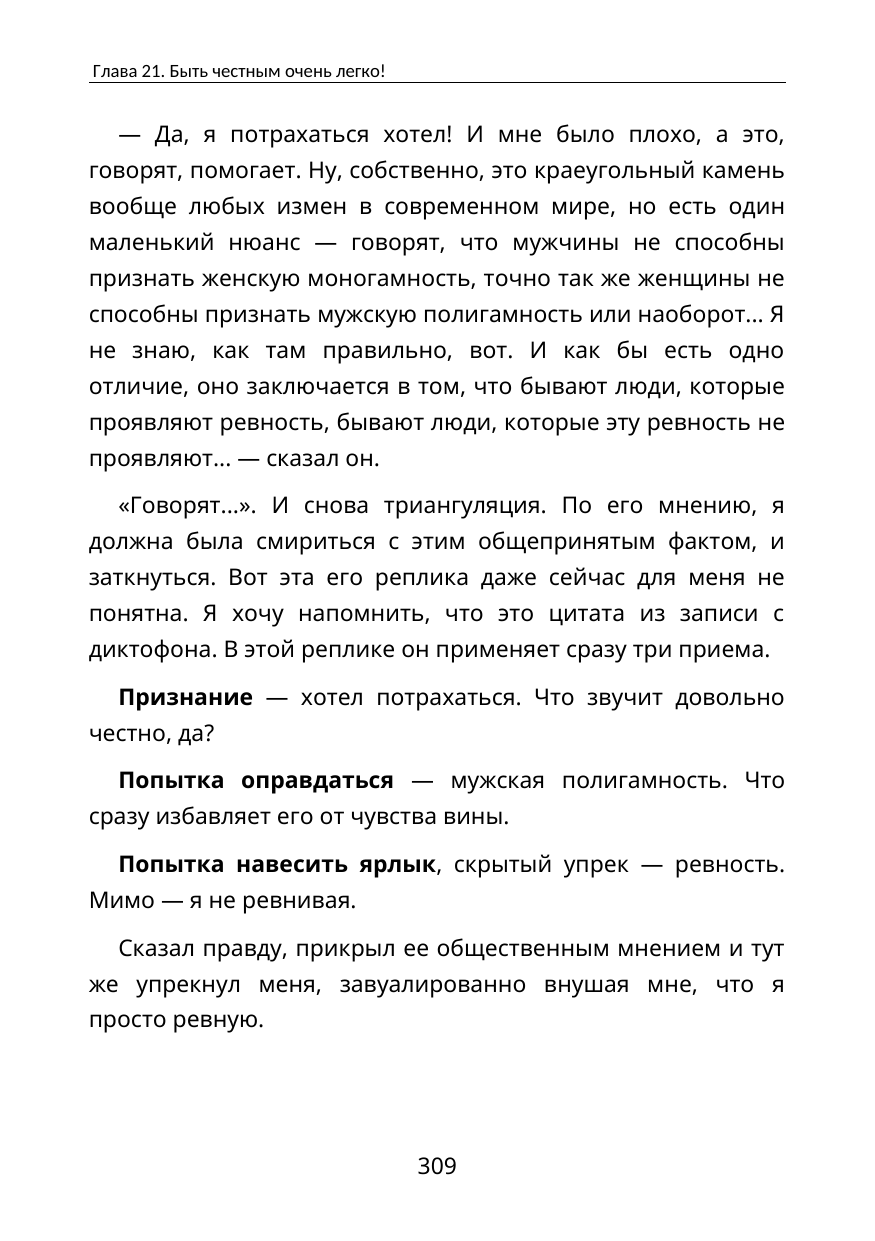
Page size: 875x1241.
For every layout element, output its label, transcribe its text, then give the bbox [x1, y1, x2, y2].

text Сказал правду, прикрыл ее общественным мнением и тут же упрекнул меня, завуалированно внушая мне, что я просто ревную. [88, 932, 786, 1035]
text Попытка навесить ярлык, скрытый упрек — ревность. Мимо — я не ревнивая. [88, 848, 786, 915]
text Попытка оправдаться — мужская полигамность. Что сразу избавляет его от чувства вины. [88, 764, 786, 831]
text — Да, я потрахаться хотел! И мне было плохо, а это, говорят, помогает. Ну, собственно, это краеугольный камень вообще любых измен в современном мире, но есть один маленький нюанс — говорят, что мужчины не способны признать женскую моногамность, точно так же женщины не способны признать мужскую полигамность или наоборот... Я не знаю, как там правильно, вот. И как бы есть одно отличие, оно заключается в том, что бывают люди, которые проявляют ревность, бывают люди, которые эту ревность не проявляют... — сказал он. [88, 118, 786, 473]
text Признание — хотел потрахаться. Что звучит довольно честно, да? [88, 681, 786, 748]
text «Говорят...». И снова триангуляция. По его мнению, я должна была смириться с этим общепринятым фактом, и заткнуться. Вот эта его реплика даже сейчас для меня не понятна. Я хочу напомнить, что это цитата из записи с диктофона. В этой реплике он применяет сразу три приема. [88, 489, 786, 664]
